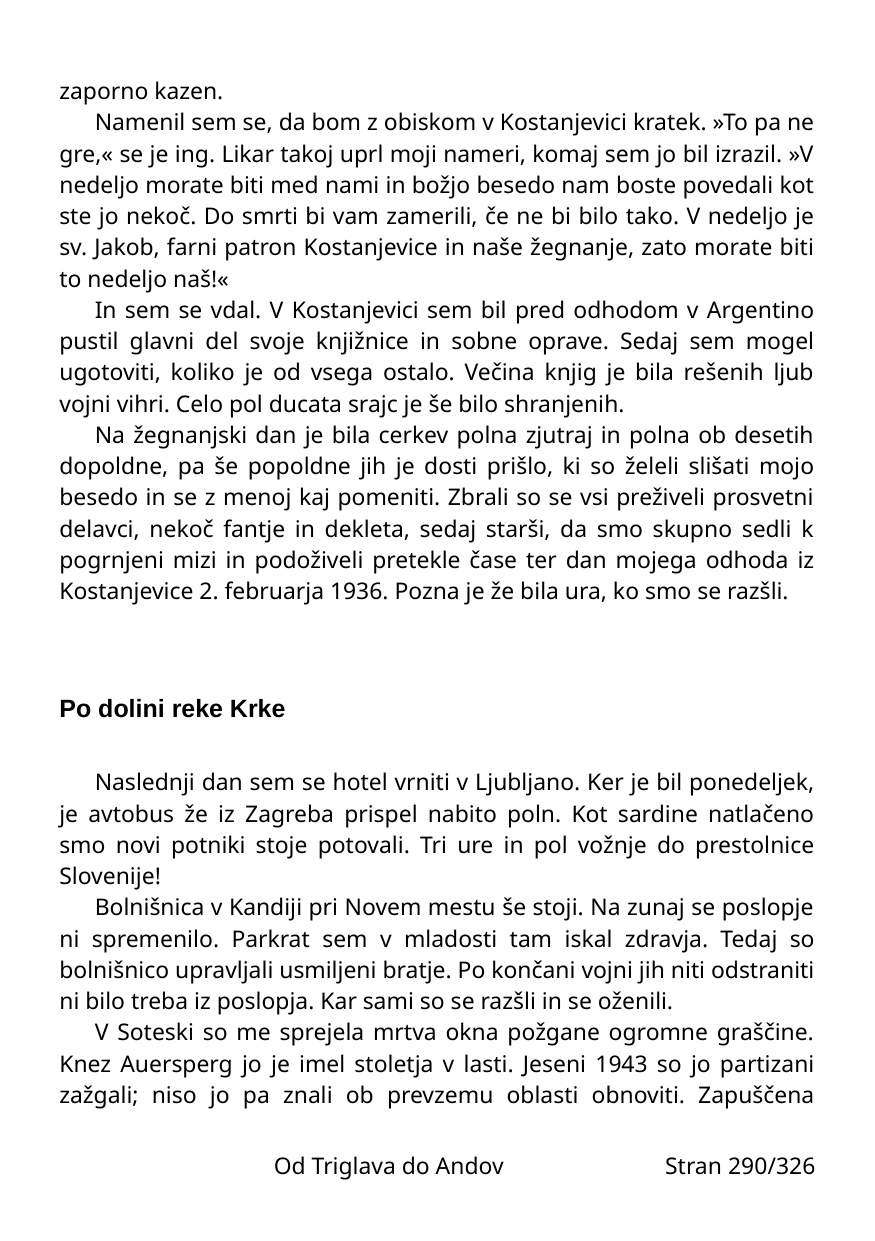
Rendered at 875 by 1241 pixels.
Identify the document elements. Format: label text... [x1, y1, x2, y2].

text Naslednji dan sem se hotel vrniti v Ljubljano. Ker je bil ponedeljek, je avtobus že iz Zagreba prispel nabito poln. Kot sardine natlačeno smo novi potniki stoje potovali. Tri ure in pol vožnje do prestolnice Slovenije! [59, 766, 815, 891]
text V Soteski so me sprejela mrtva okna požgane ogromne graščine. Knez Auersperg jo je imel stoletja v lasti. Jeseni 1943 so jo partizani zažgali; niso jo pa znali ob prevzemu oblasti obnoviti. Zapuščena [59, 1016, 815, 1110]
subtitle Po dolini reke Krke [59, 694, 815, 722]
text In sem se vdal. V Kostanjevici sem bil pred odhodom v Argentino pustil glavni del svoje knjižnice in sobne oprave. Sedaj sem mogel ugotoviti, koliko je od vsega ostalo. Večina knjig je bila rešenih ljub vojni vihri. Celo pol ducata srajc je še bilo shranjenih. [59, 294, 815, 419]
text Namenil sem se, da bom z obiskom v Kostanjevici kratek. »To pa ne gre,« se je ing. Likar takoj uprl moji nameri, komaj sem jo bil izrazil. »V nedeljo morate biti med nami in božjo besedo nam boste povedali kot ste jo nekoč. Do smrti bi vam zamerili, če ne bi bilo tako. V nedeljo je sv. Jakob, farni patron Kostanjevice in naše žegnanje, zato morate biti to nedeljo naš!« [59, 106, 815, 294]
text Na žegnanjski dan je bila cerkev polna zjutraj in polna ob desetih dopoldne, pa še popoldne jih je dosti prišlo, ki so želeli slišati mojo besedo in se z menoj kaj pomeniti. Zbrali so se vsi preživeli prosvetni delavci, nekoč fantje in dekleta, sedaj starši, da smo skupno sedli k pogrnjeni mizi in podoživeli pretekle čase ter dan mojega odhoda iz Kostanjevice 2. februarja 1936. Pozna je že bila ura, ko smo se razšli. [59, 419, 815, 606]
text Bolnišnica v Kandiji pri Novem mestu še stoji. Na zunaj se poslopje ni spremenilo. Parkrat sem v mladosti tam iskal zdravja. Tedaj so bolnišnico upravljali usmiljeni bratje. Po končani vojni jih niti odstraniti ni bilo treba iz poslopja. Kar sami so se razšli in se oženili. [59, 891, 815, 1016]
text zaporno kazen. [59, 75, 815, 106]
